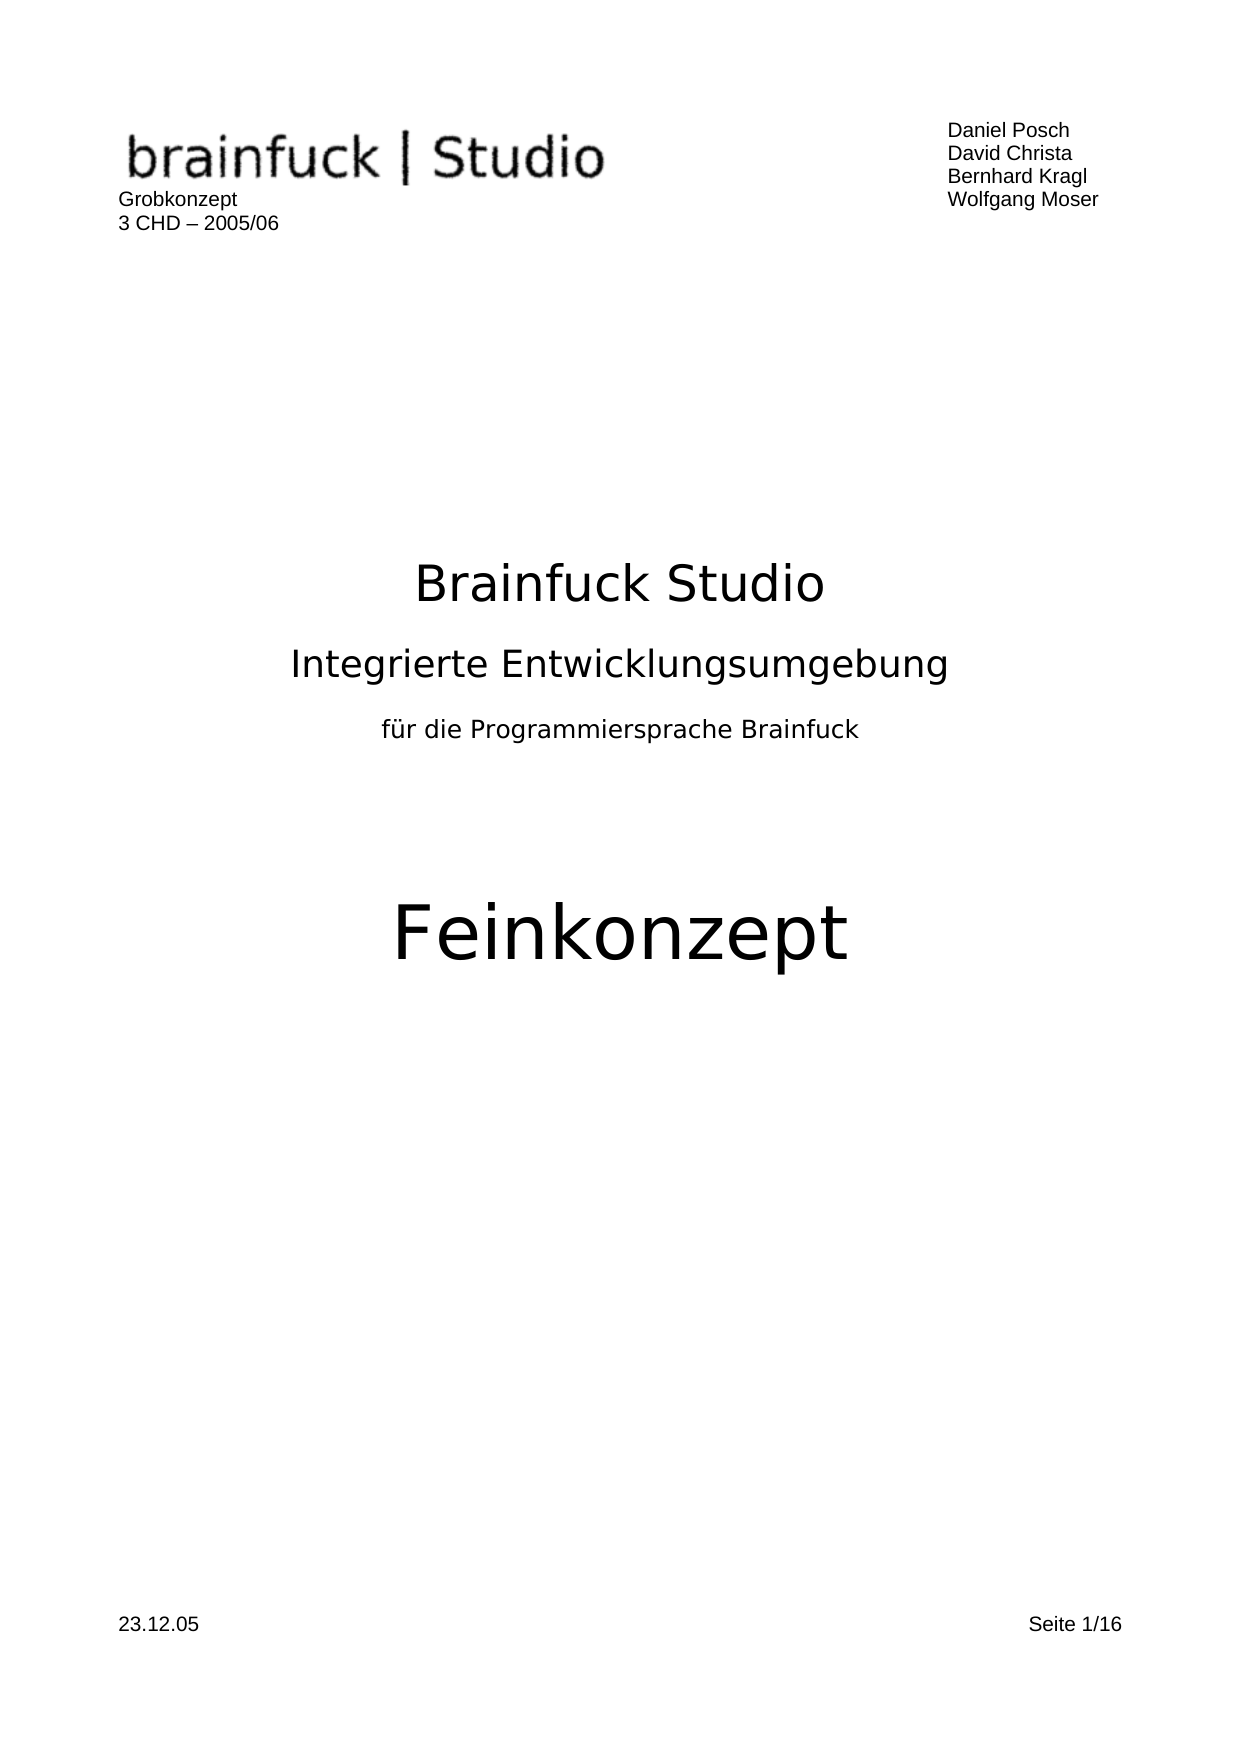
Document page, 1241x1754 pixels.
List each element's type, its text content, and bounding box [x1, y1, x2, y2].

text Integrierte Entwicklungsumgebung [118, 642, 1122, 686]
text Brainfuck Studio [118, 555, 1122, 613]
picture [118, 118, 609, 187]
text für die Programmiersprache Brainfuck [118, 715, 1122, 744]
text Feinkonzept [118, 890, 1122, 977]
